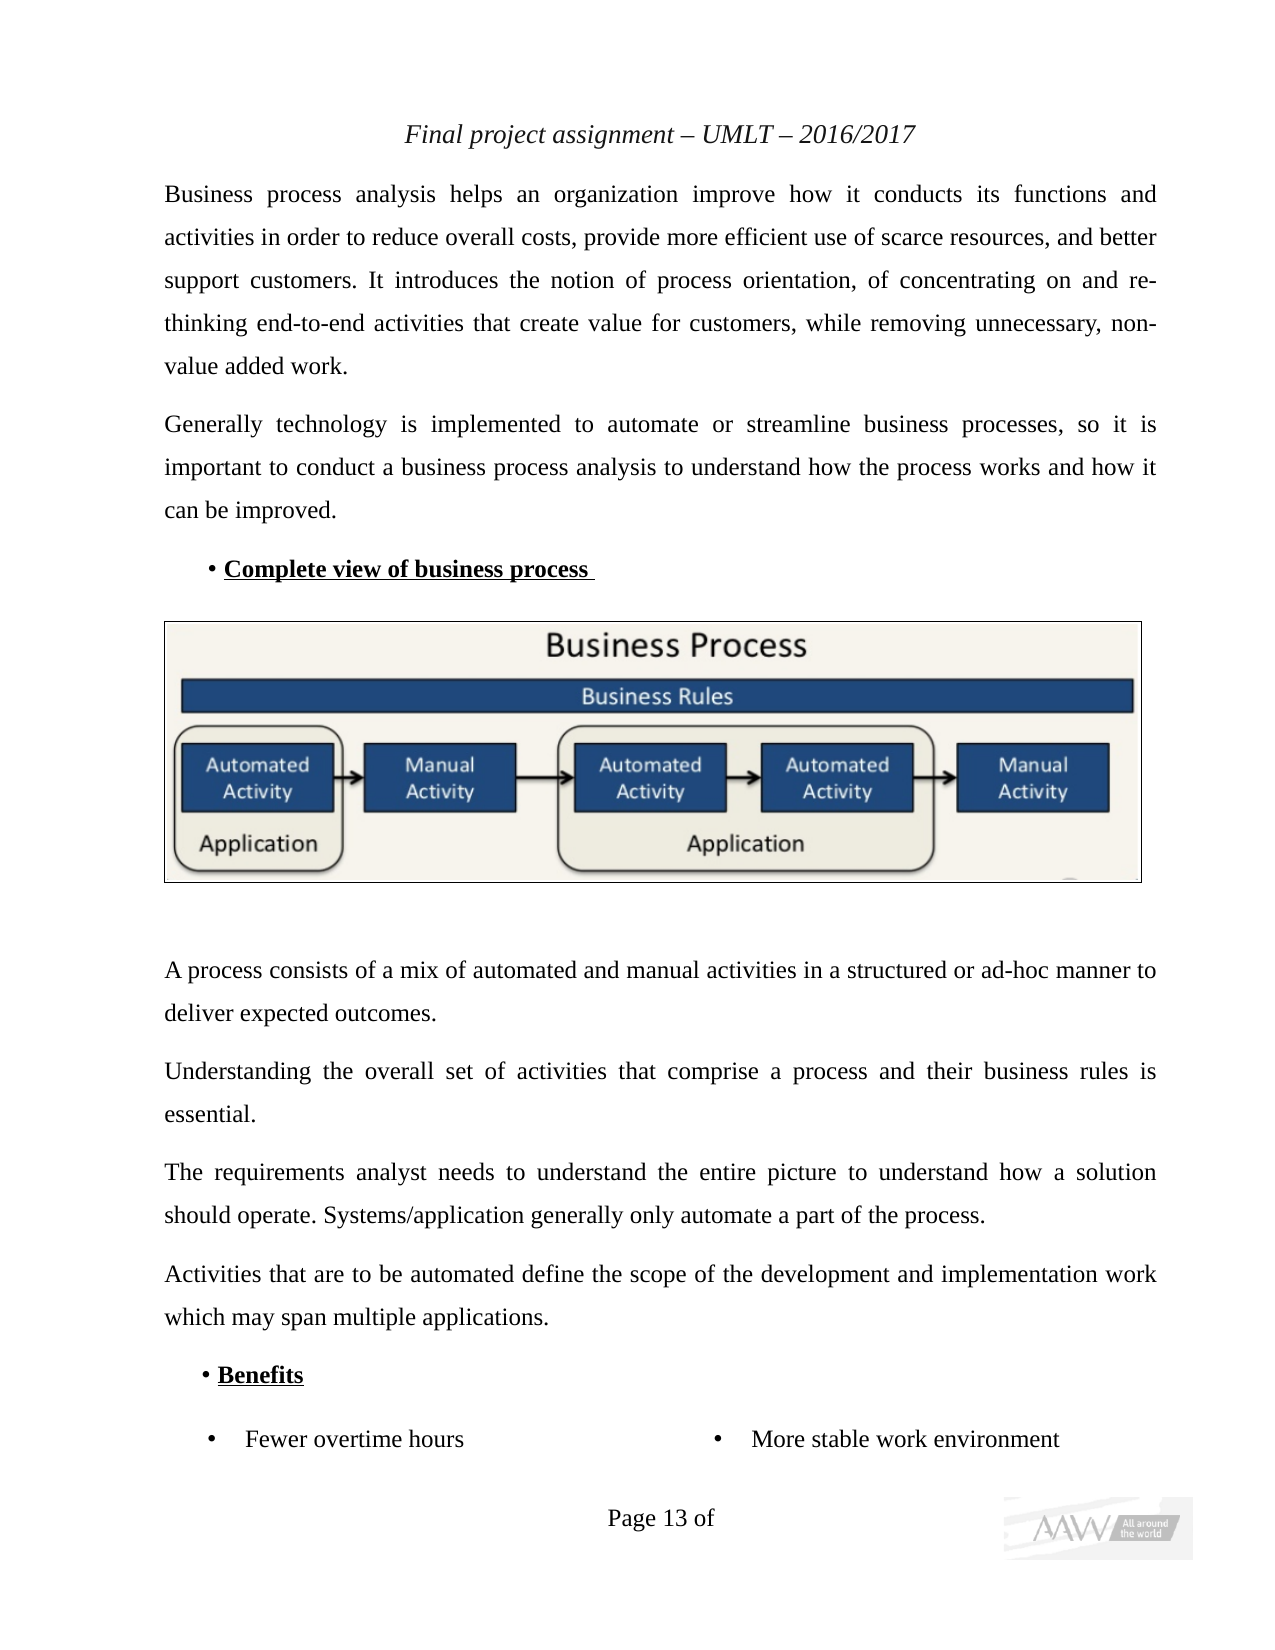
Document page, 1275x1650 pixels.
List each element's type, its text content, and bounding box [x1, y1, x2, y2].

list Complete view of business process [208, 554, 1158, 582]
list Benefits [202, 1360, 1158, 1389]
table_header Fewer overtime hours [164, 1418, 670, 1458]
text Activities that are to be automated define the scope of the development and implementation work which may span multiple applications. [164, 1259, 1158, 1331]
text Understanding the overall set of activities that comprise a process and their business rules is essential. [164, 1056, 1158, 1128]
text Business process analysis helps an organization improve how it conducts its functions and activities in order to reduce overall costs, provide more efficient use of scarce resources, and better support customers. It introduces the notion of process orientation, of concentrating on and re-thinking end-to-end activities that create value for customers, while removing unnecessary, non-value added work. [164, 179, 1158, 380]
picture [167, 624, 1138, 880]
text Generally technology is implemented to automate or streamline business processes, so it is important to conduct a business process analysis to understand how the process works and how it can be improved. [164, 409, 1158, 524]
text A process consists of a mix of automated and manual activities in a structured or ad-hoc manner to deliver expected outcomes. [164, 955, 1158, 1027]
text The requirements analyst needs to understand the entire picture to understand how a solution should operate. Systems/application generally only automate a part of the process. [164, 1157, 1158, 1229]
table_header More stable work environment [670, 1418, 1205, 1458]
picture [1003, 1497, 1193, 1560]
